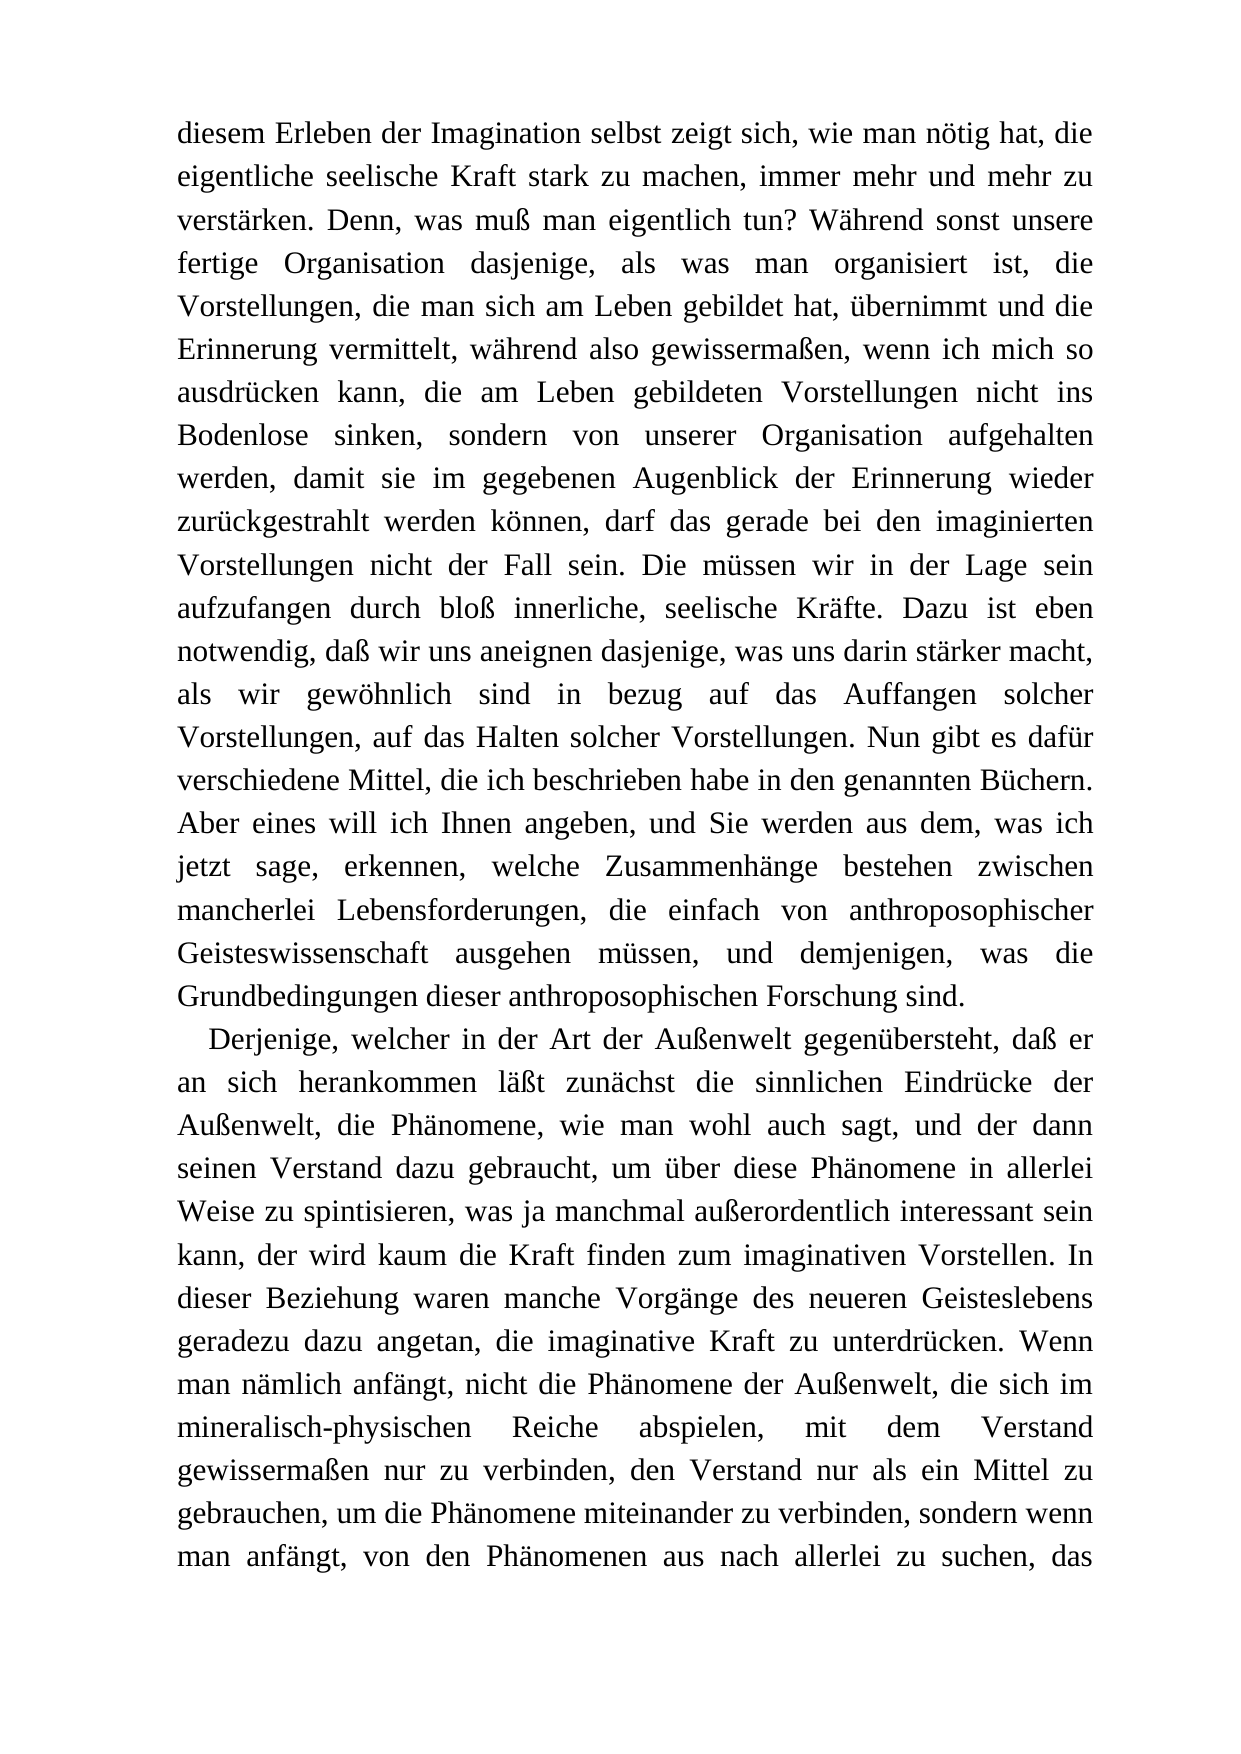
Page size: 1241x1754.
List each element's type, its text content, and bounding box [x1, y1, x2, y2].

text Derjenige, welcher in der Art der Außenwelt gegenübersteht, daß er an sich herankommen läßt zunächst die sinnlichen Eindrücke der Außenwelt, die Phänomene, wie man wohl auch sagt, und der dann seinen Verstand dazu gebraucht, um über diese Phänomene in allerlei Weise zu spintisieren, was ja manchmal außerordentlich interessant sein kann, der wird kaum die Kraft finden zum imaginativen Vorstellen. In dieser Beziehung waren manche Vorgänge des neueren Geisteslebens geradezu dazu angetan, die imaginative Kraft zu unterdrücken. Wenn man nämlich anfängt, nicht die Phänomene der Außenwelt, die sich im mineralisch-physischen Reiche abspielen, mit dem Verstand gewissermaßen nur zu verbinden, den Verstand nur als ein Mittel zu gebrauchen, um die Phänomene miteinander zu verbinden, sondern wenn man anfängt, von den Phänomenen aus nach allerlei zu suchen, das [177, 1020, 1094, 1574]
text diesem Erleben der Imagination selbst zeigt sich, wie man nötig hat, die eigentliche seelische Kraft stark zu machen, immer mehr und mehr zu verstärken. Denn, was muß man eigentlich tun? Während sonst unsere fertige Organisation dasjenige, als was man organisiert ist, die Vorstellungen, die man sich am Leben gebildet hat, übernimmt und die Erinnerung vermittelt, während also gewissermaßen, wenn ich mich so ausdrücken kann, die am Leben gebildeten Vorstellungen nicht ins Bodenlose sinken, sondern von unserer Organisation aufgehalten werden, damit sie im gegebenen Augenblick der Erinnerung wieder zurückgestrahlt werden können, darf das gerade bei den imaginierten Vorstellungen nicht der Fall sein. Die müssen wir in der Lage sein aufzufangen durch bloß innerliche, seelische Kräfte. Dazu ist eben notwendig, daß wir uns aneignen dasjenige, was uns darin stärker macht, als wir gewöhnlich sind in bezug auf das Auffangen solcher Vorstellungen, auf das Halten solcher Vorstellungen. Nun gibt es dafür verschiedene Mittel, die ich beschrieben habe in den genannten Büchern. Aber eines will ich Ihnen angeben, und Sie werden aus dem, was ich jetzt sage, erkennen, welche Zusammenhänge bestehen zwischen mancherlei Lebensforderungen, die einfach von anthroposophischer Geisteswissenschaft ausgehen müssen, und demjenigen, was die Grundbedingungen dieser anthroposophischen Forschung sind. [177, 114, 1094, 1013]
